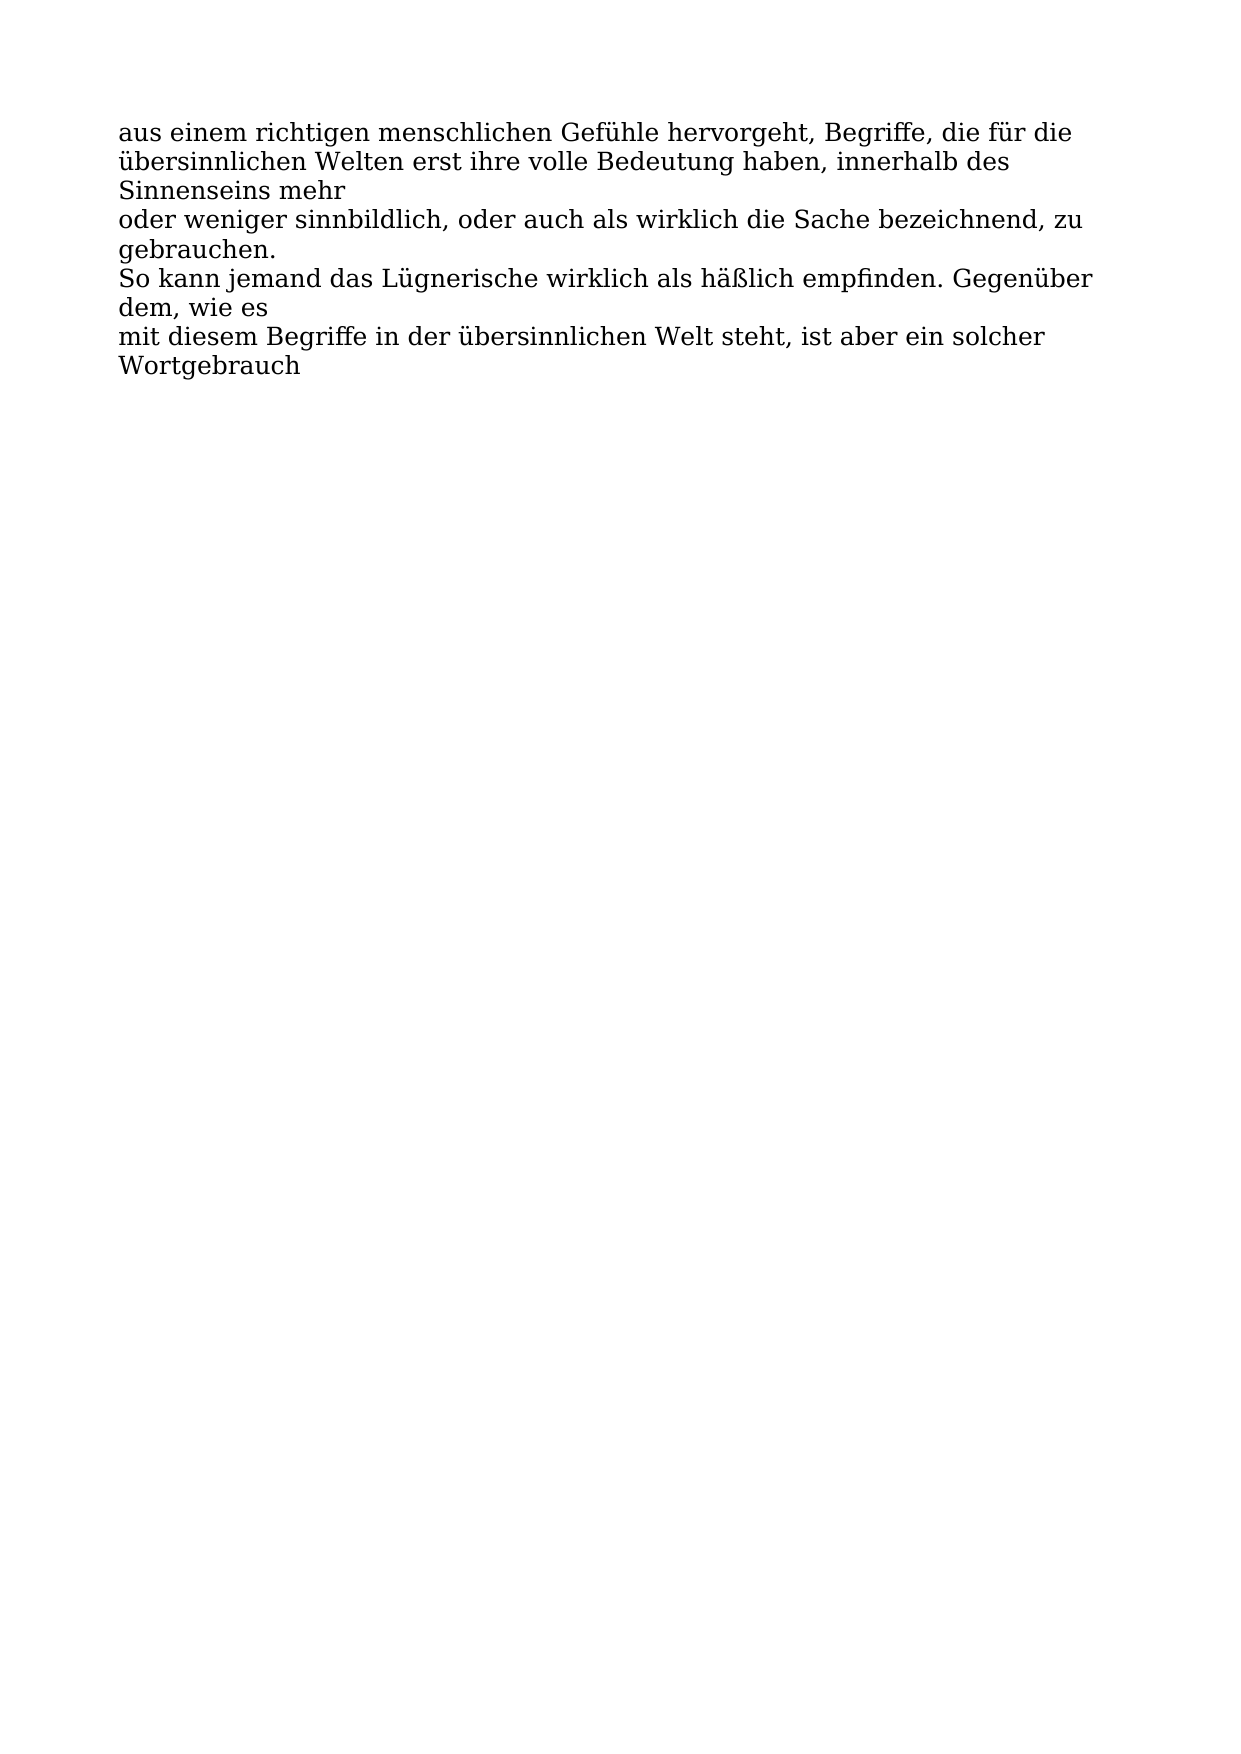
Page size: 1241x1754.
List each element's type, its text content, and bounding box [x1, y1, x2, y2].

text mit diesem Begriffe in der übersinnlichen Welt steht, ist aber ein solcher Wortgebrauch [118, 322, 1122, 381]
text oder weniger sinnbildlich, oder auch als wirklich die Sache bezeichnend, zu gebrauchen. [118, 206, 1122, 264]
text übersinnlichen Welten erst ihre volle Bedeutung haben, innerhalb des Sinnenseins mehr [118, 147, 1122, 206]
text aus einem richtigen menschlichen Gefühle hervorgeht, Begriffe, die für die [118, 118, 1122, 147]
text So kann jemand das Lügnerische wirklich als häßlich empfinden. Gegenüber dem, wie es [118, 264, 1122, 322]
